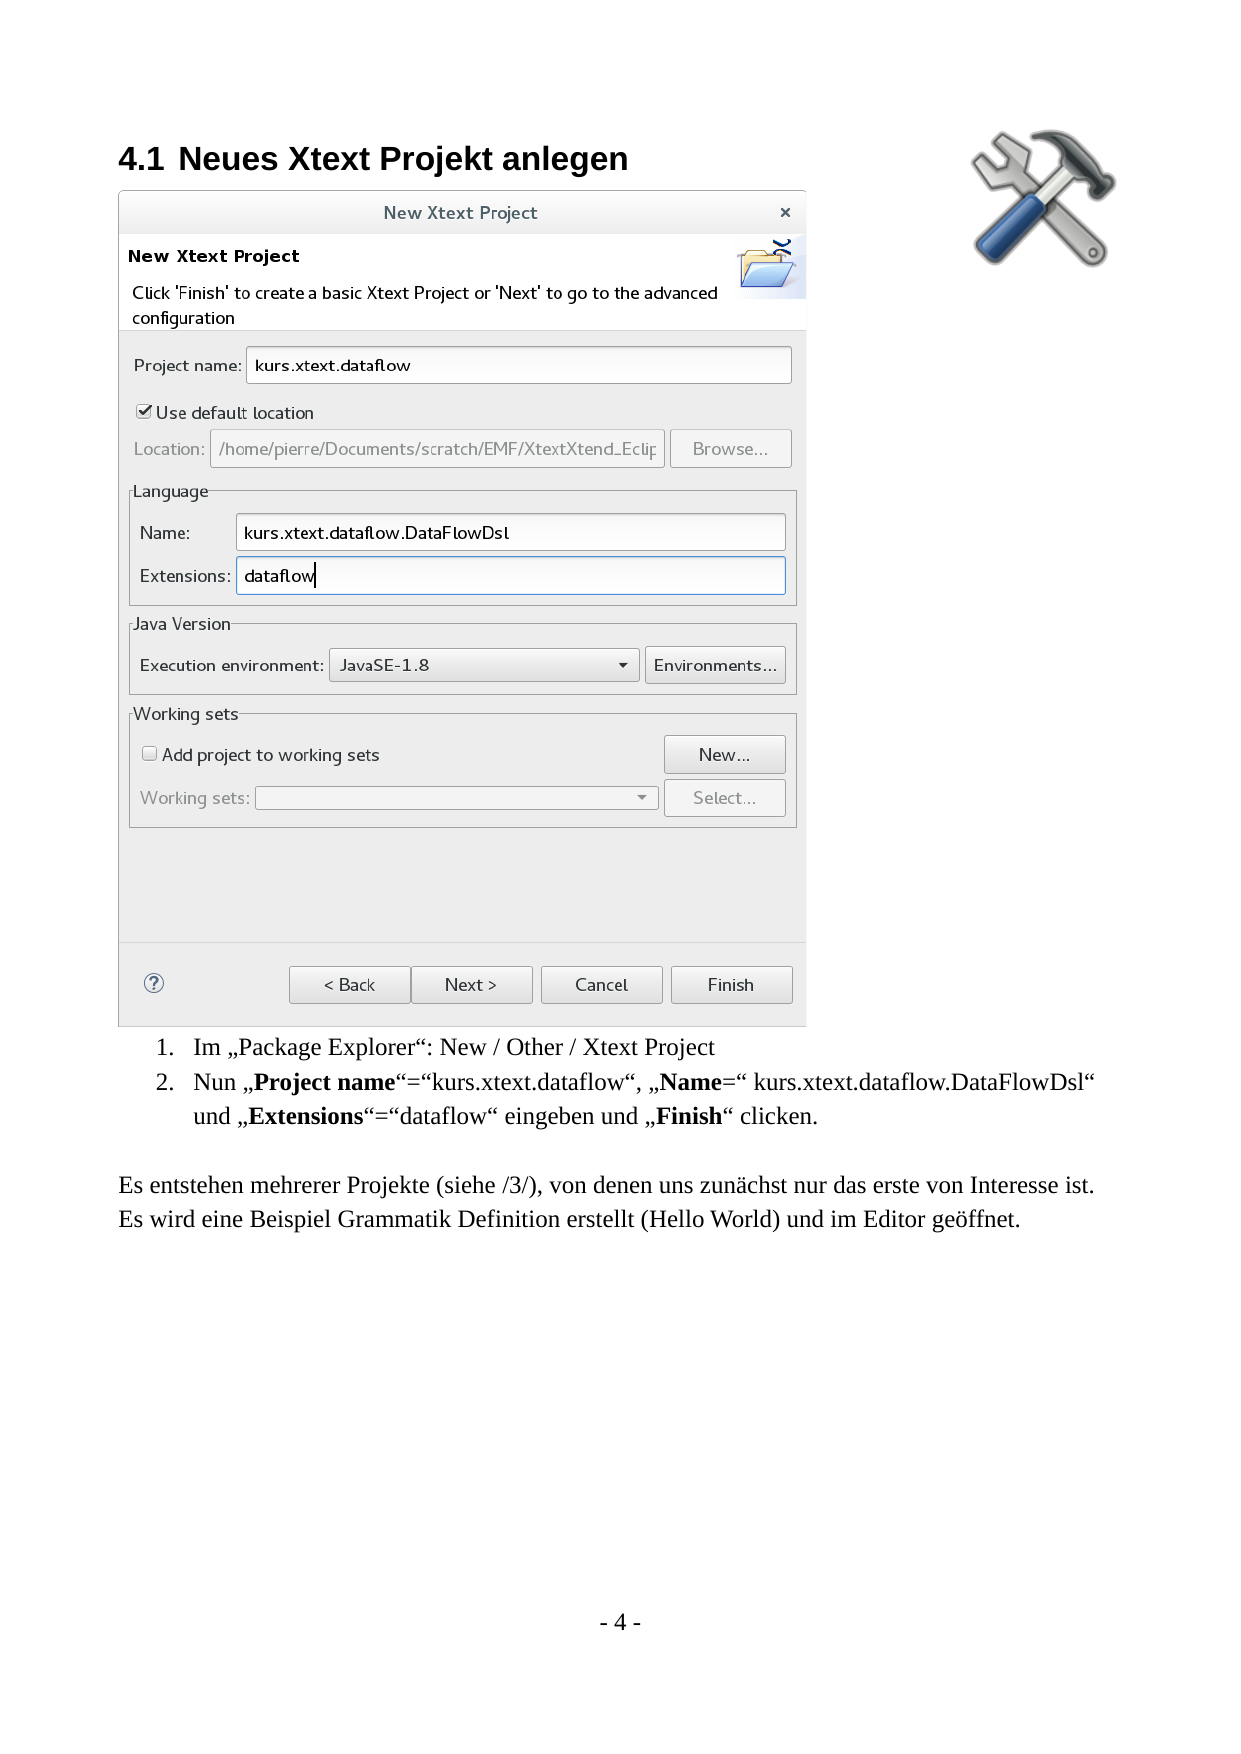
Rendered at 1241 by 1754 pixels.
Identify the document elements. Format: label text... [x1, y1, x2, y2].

subtitle Neues Xtext Projekt anlegen [118, 139, 969, 178]
picture [118, 190, 807, 1027]
text Es entstehen mehrerer Projekte (siehe /3/), von denen uns zunächst nur das erste von Interesse ist. [118, 1170, 1122, 1199]
list Nun „Project name“=“kurs.xtext.dataflow“, „Name=“ kurs.xtext.dataflow.DataFlowDsl“ und „Extensions“=“dataflow“ eingeben und „Finish“ clicken. [156, 1067, 1122, 1130]
picture [969, 123, 1118, 271]
list Im „Package Explorer“: New / Other / Xtext Project [156, 1032, 1122, 1061]
text Es wird eine Beispiel Grammatik Definition erstellt (Hello World) und im Editor geöffnet. [118, 1204, 1122, 1233]
